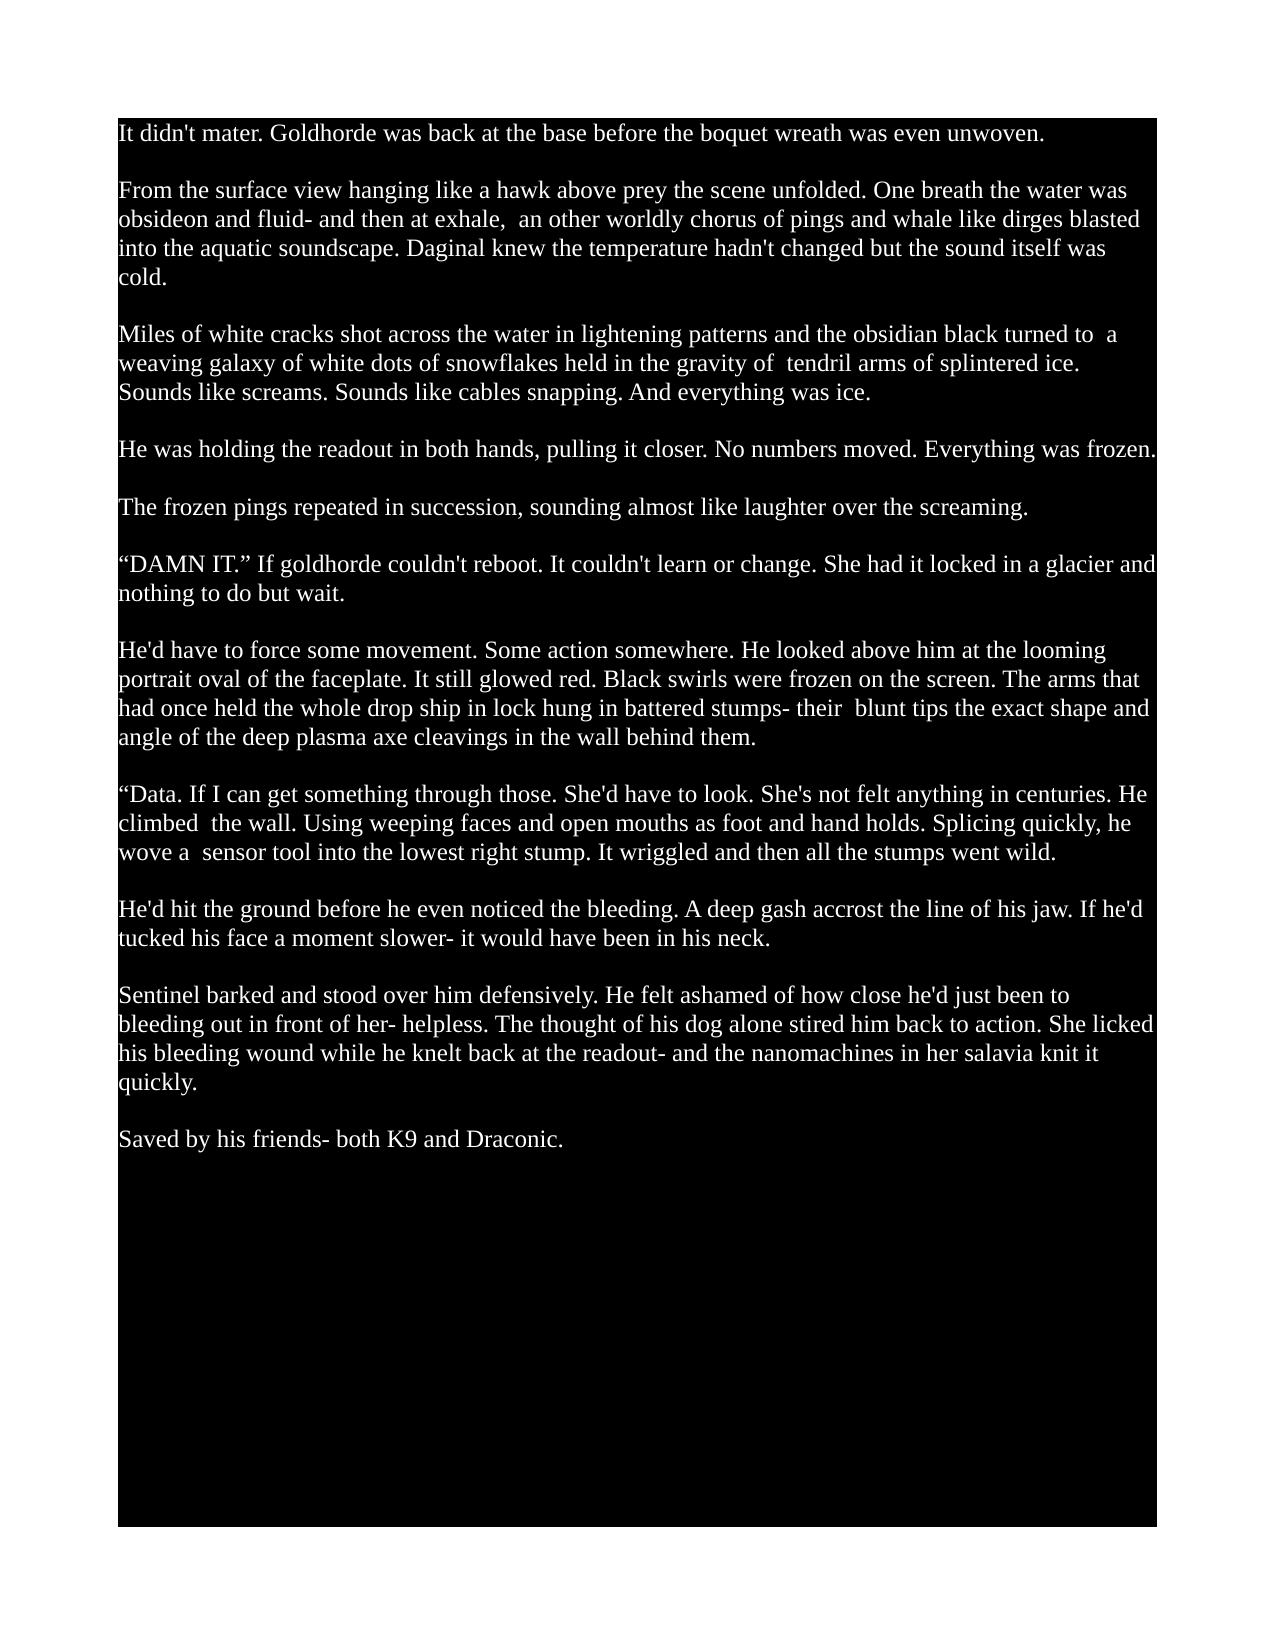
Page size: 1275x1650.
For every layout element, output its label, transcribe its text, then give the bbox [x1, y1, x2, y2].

text It didn't mater. Goldhorde was back at the base before the boquet wreath was even unwoven. [118, 118, 1157, 147]
text “DAMN IT.” If goldhorde couldn't reboot. It couldn't learn or change. She had it locked in a glacier and nothing to do but wait. He'd have to force some movement. Some action somewhere. He looked above him at the looming portrait oval of the faceplate. It still glowed red. Black swirls were frozen on the screen. The arms that had once held the whole drop ship in lock hung in battered stumps- their blunt tips the exact shape and angle of the deep plasma axe cleavings in the wall behind them. “Data. If I can get something through those. She'd have to look. She's not felt anything in centuries. He climbed the wall. Using weeping faces and open mouths as foot and hand holds. Splicing quickly, he wove a sensor tool into the lowest right stump. It wriggled and then all the stumps went wild. He'd hit the ground before he even noticed the bleeding. A deep gash accrost the line of his jaw. If he'd tucked his face a moment slower- it would have been in his neck. Sentinel barked and stood over him defensively. He felt ashamed of how close he'd just been to bleeding out in front of her- helpless. The thought of his dog alone stired him back to action. She licked his bleeding wound while he knelt back at the readout- and the nanomachines in her salavia knit it quickly. Saved by his friends- both K9 and Draconic. [118, 549, 1157, 1412]
text From the surface view hanging like a hawk above prey the scene unfolded. One breath the water was obsideon and fluid- and then at exhale, an other worldly chorus of pings and whale like dirges blasted into the aquatic soundscape. Daginal knew the temperature hadn't changed but the sound itself was cold. Miles of white cracks shot across the water in lightening patterns and the obsidian black turned to a weaving galaxy of white dots of snowflakes held in the gravity of tendril arms of splintered ice. Sounds like screams. Sounds like cables snapping. And everything was ice. He was holding the readout in both hands, pulling it closer. No numbers moved. Everything was frozen. The frozen pings repeated in succession, sounding almost like laughter over the screaming. [118, 176, 1157, 521]
